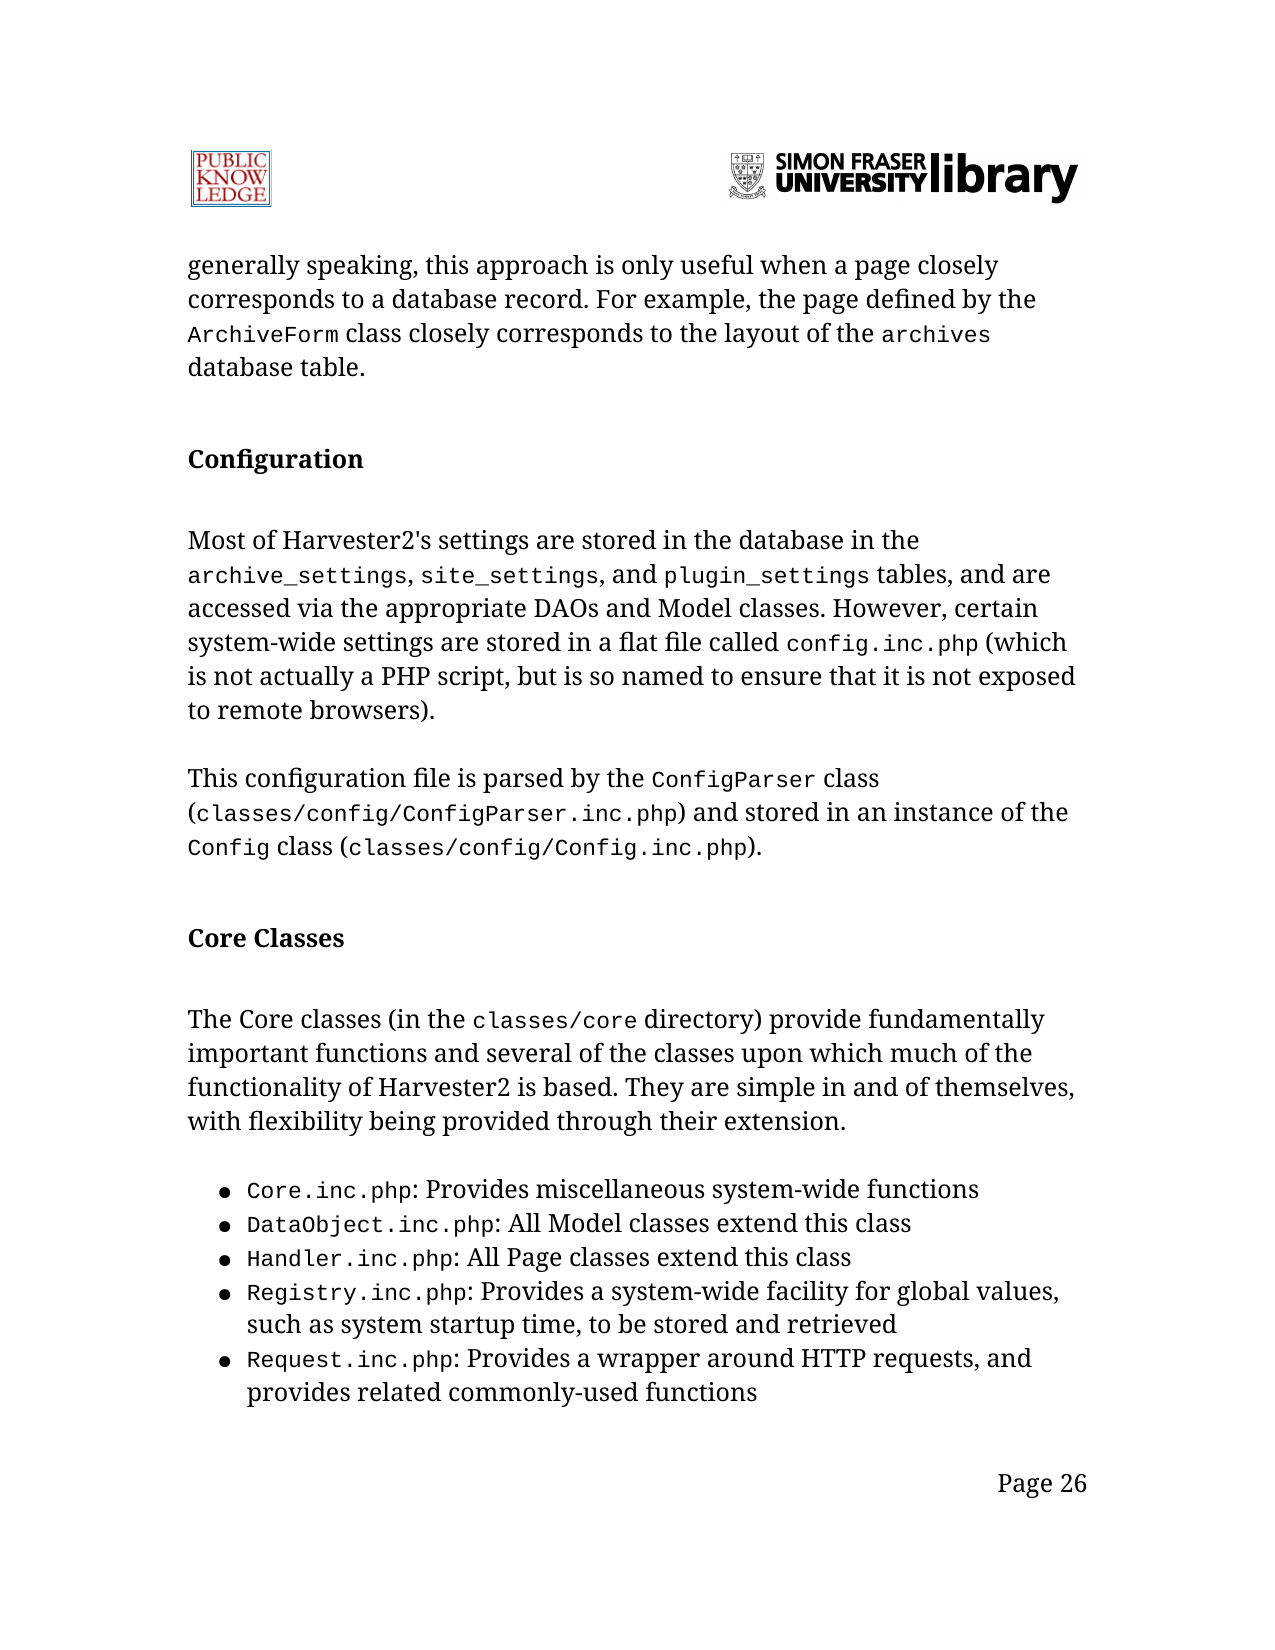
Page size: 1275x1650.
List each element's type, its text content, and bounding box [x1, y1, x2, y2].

list Request.inc.php: Provides a wrapper around HTTP requests, and provides related commonly-used functions [217, 1341, 1087, 1409]
text generally speaking, this approach is only useful when a page closely corresponds to a database record. For example, the page defined by the ArchiveForm class closely corresponds to the layout of the archives database table. [187, 247, 1087, 383]
list DataObject.inc.php: All Model classes extend this class [217, 1205, 1087, 1239]
text The Core classes (in the classes/core directory) provide fundamentally important functions and several of the classes upon which much of the functionality of Harvester2 is based. They are simple in and of themselves, with flexibility being provided through their extension. [187, 1002, 1087, 1137]
text Most of Harvester2's settings are stored in the database in the archive_settings, site_settings, and plugin_settings tables, and are accessed via the appropriate DAOs and Model classes. However, certain system-wide settings are stored in a flat file called config.inc.php (which is not actually a PHP script, but is so named to ensure that it is not exposed to remote browsers). [187, 523, 1087, 726]
text This configuration file is parsed by the ConfigParser class (classes/config/ConfigParser.inc.php) and stored in an instance of the Config class (classes/config/Config.inc.php). [187, 760, 1087, 862]
list Core.inc.php: Provides miscellaneous system-wide functions [217, 1171, 1087, 1205]
picture [723, 150, 1083, 207]
picture [193, 150, 272, 205]
list Registry.inc.php: Provides a system-wide facility for global values, such as system startup time, to be stored and retrieved [217, 1273, 1087, 1341]
subtitle Configuration [187, 442, 1087, 476]
list Handler.inc.php: All Page classes extend this class [217, 1239, 1087, 1273]
subtitle Core Classes [187, 921, 1087, 955]
